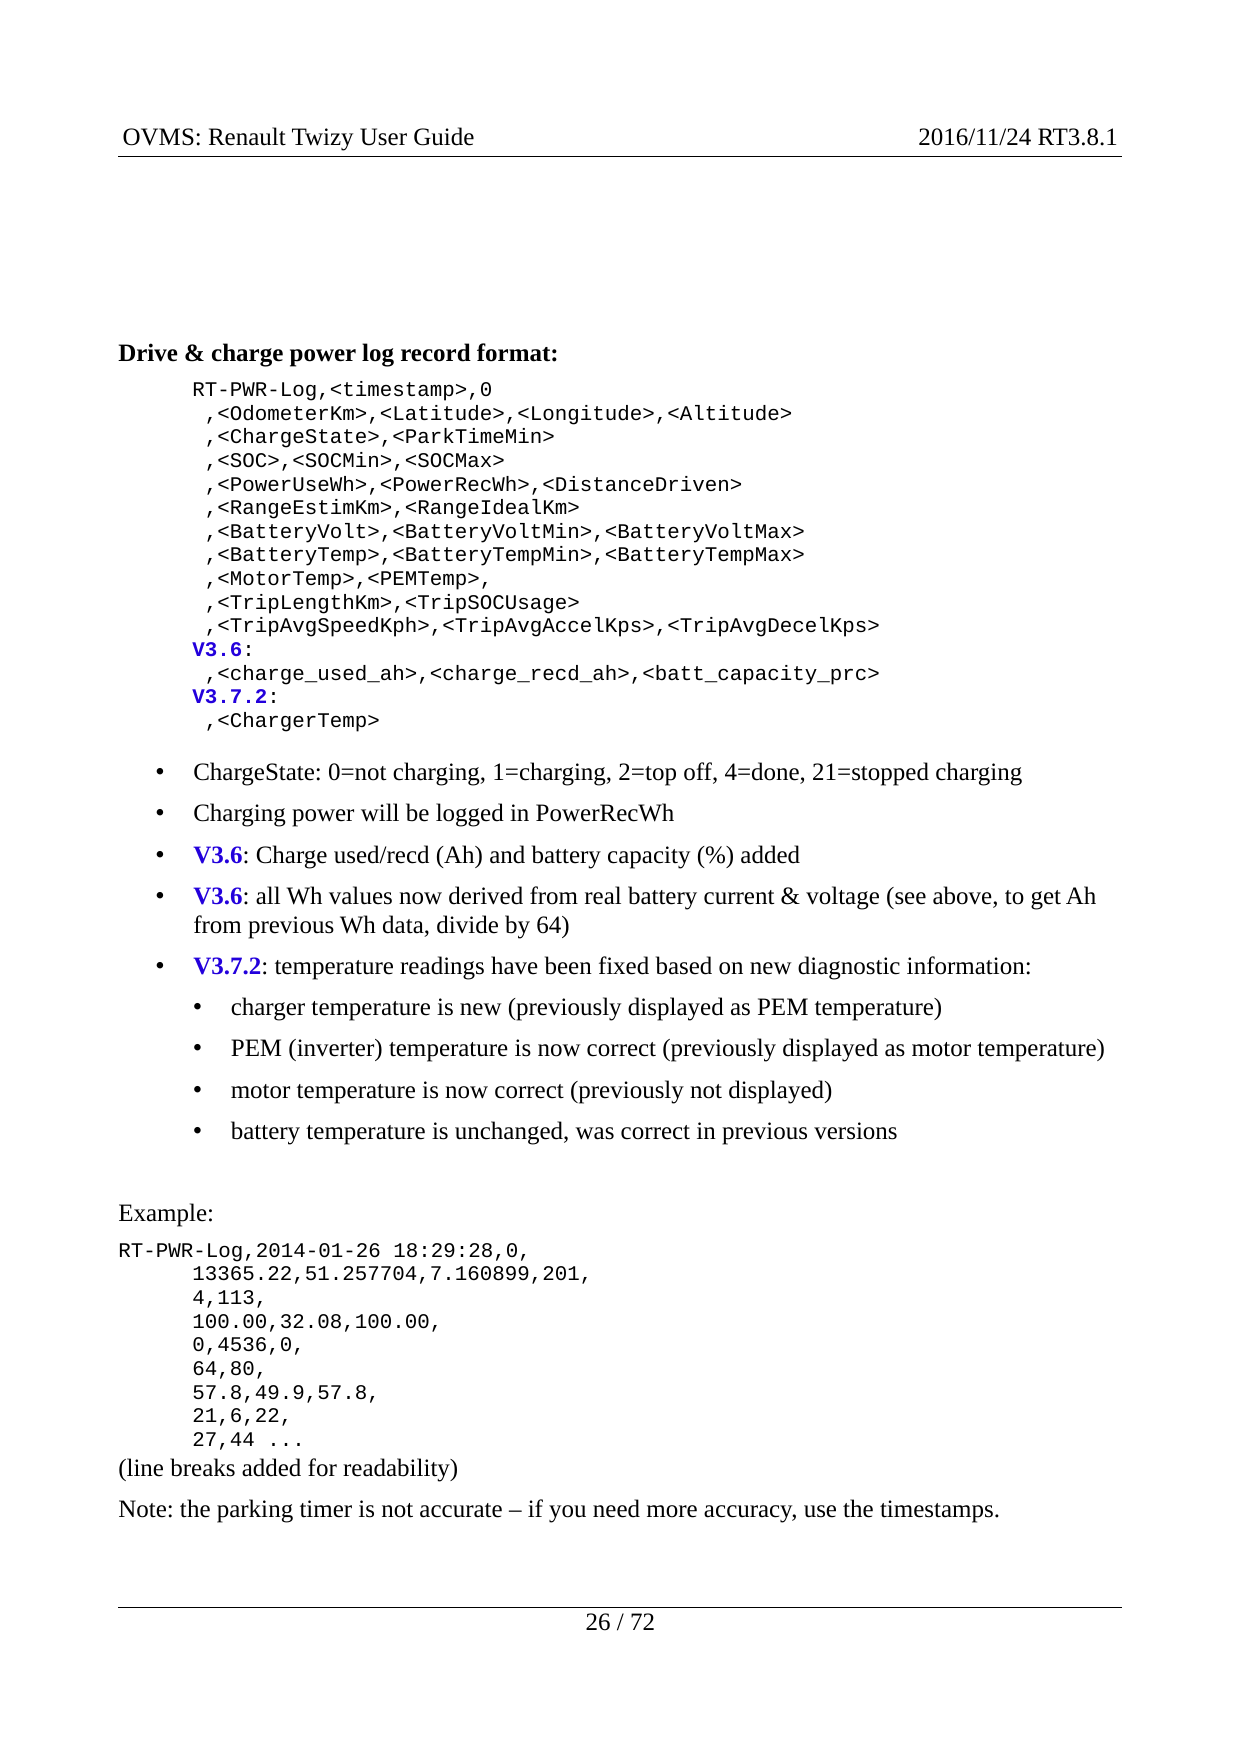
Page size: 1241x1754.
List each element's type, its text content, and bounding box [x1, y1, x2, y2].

list V3.6: all Wh values now derived from real battery current & voltage (see above, to get Ah from previous Wh data, divide by 64) [156, 881, 1122, 938]
text Example: [118, 1198, 1122, 1227]
text Drive & charge power log record format: [118, 338, 1122, 366]
text RT-PWR-Log,<timestamp>,0 [192, 379, 1122, 403]
text ,<ChargeState>,<ParkTimeMin> [192, 426, 1122, 450]
list charger temperature is new (previously displayed as PEM temperature) [193, 992, 1122, 1021]
text ,<charge_used_ah>,<charge_recd_ah>,<batt_capacity_prc> V3.7.2: [192, 663, 1122, 710]
text ,<RangeEstimKm>,<RangeIdealKm> [192, 497, 1122, 521]
list Charging power will be logged in PowerRecWh [156, 798, 1122, 827]
text ,<OdometerKm>,<Latitude>,<Longitude>,<Altitude> [192, 403, 1122, 426]
text Note: the parking timer is not accurate – if you need more accuracy, use the timestamps. [118, 1494, 1122, 1523]
text RT-PWR-Log,2014-01-26 18:29:28,0, 13365.22,51.257704,7.160899,201, 4,113, 100.00,32.08,100.00, 0,4536,0, 64,80, 57.8,49.9,57.8, 21,6,22, 27,44 ... (line breaks added for readability) [118, 1240, 1122, 1481]
list motor temperature is now correct (previously not displayed) [193, 1075, 1122, 1103]
text ,<ChargerTemp> [192, 710, 1122, 757]
text ,<BatteryTemp>,<BatteryTempMin>,<BatteryTempMax> [192, 544, 1122, 568]
text ,<PowerUseWh>,<PowerRecWh>,<DistanceDriven> [192, 473, 1122, 497]
list ChargeState: 0=not charging, 1=charging, 2=top off, 4=done, 21=stopped charging [156, 757, 1122, 786]
text ,<MotorTemp>,<PEMTemp>, ,<TripLengthKm>,<TripSOCUsage> ,<TripAvgSpeedKph>,<TripAvgAccelKps>,<TripAvgDecelKps> V3.6: [192, 568, 1122, 663]
list battery temperature is unchanged, was correct in previous versions [193, 1116, 1122, 1145]
list V3.6: Charge used/recd (Ah) and battery capacity (%) added [156, 840, 1122, 868]
text ,<SOC>,<SOCMin>,<SOCMax> [192, 450, 1122, 473]
list V3.7.2: temperature readings have been fixed based on new diagnostic information: [156, 951, 1122, 980]
text ,<BatteryVolt>,<BatteryVoltMin>,<BatteryVoltMax> [192, 521, 1122, 544]
list PEM (inverter) temperature is now correct (previously displayed as motor temperature) [193, 1033, 1122, 1062]
